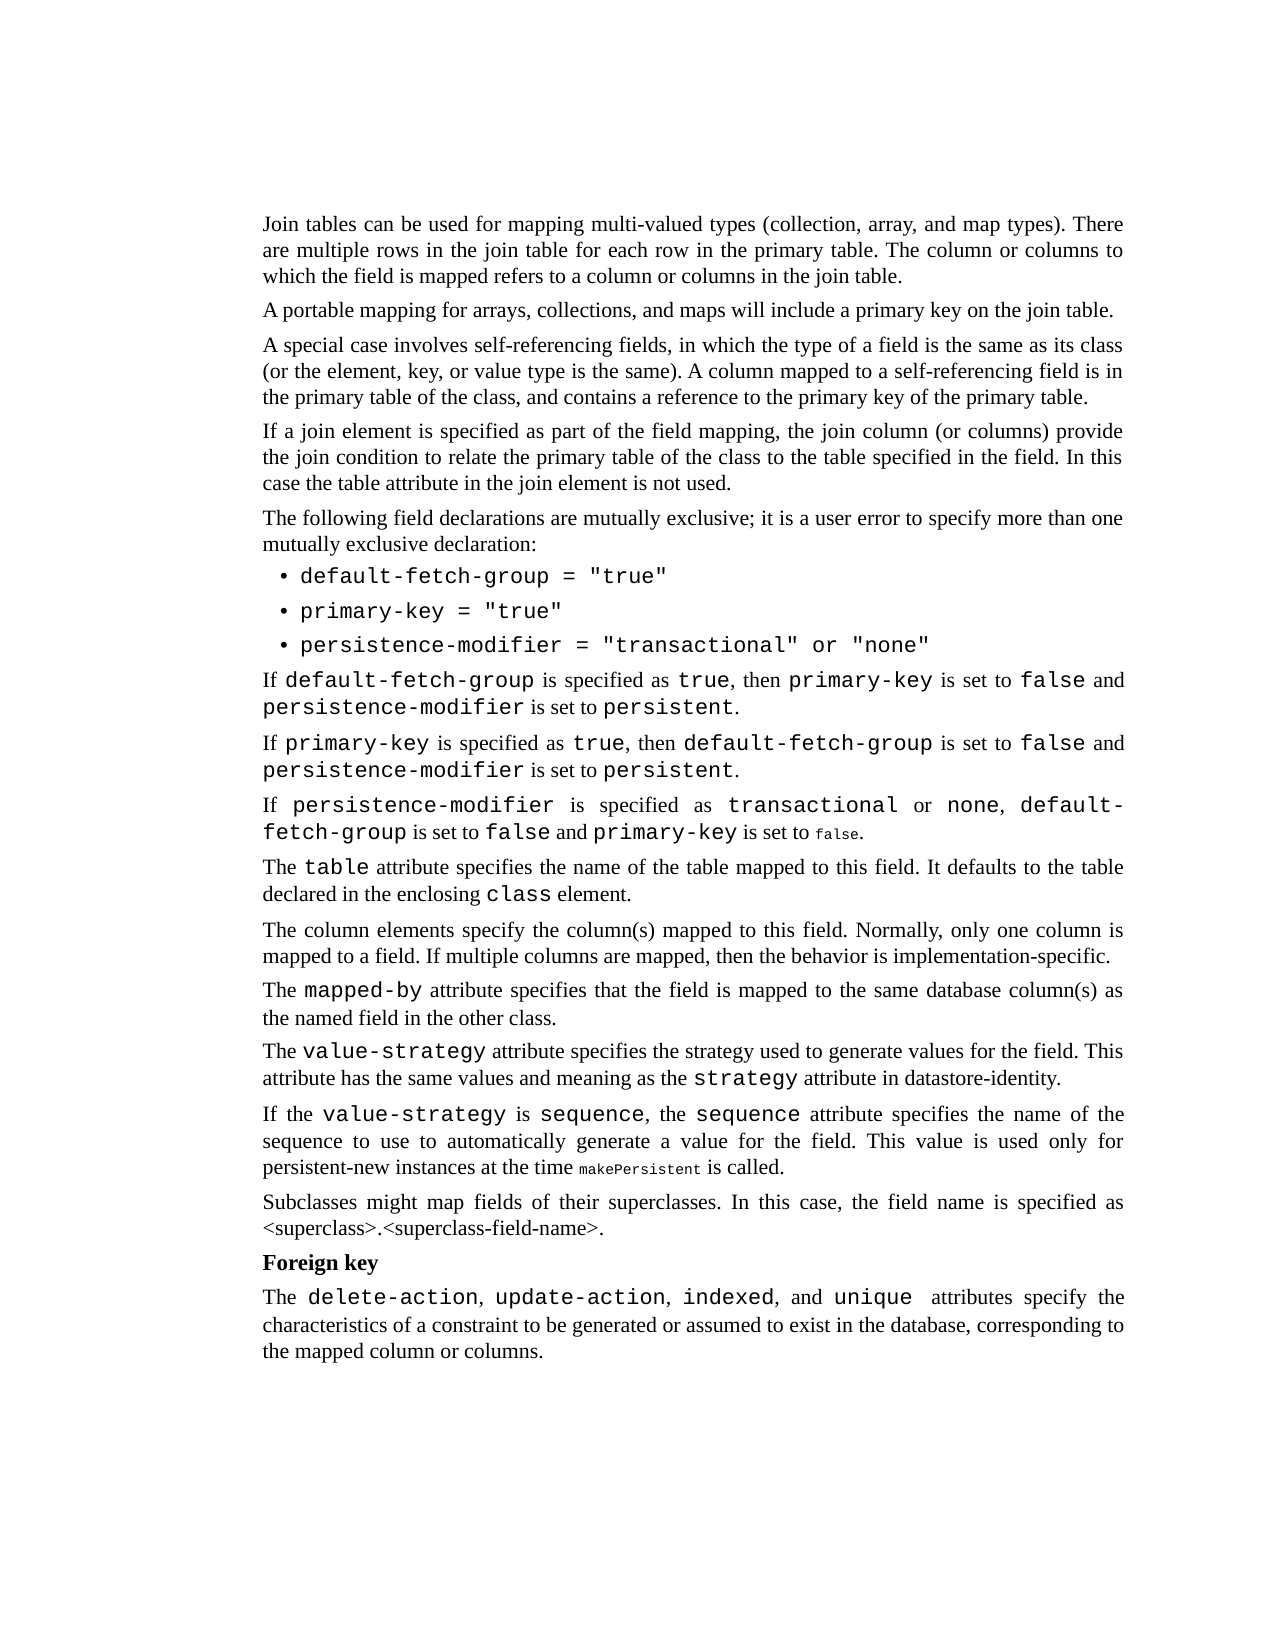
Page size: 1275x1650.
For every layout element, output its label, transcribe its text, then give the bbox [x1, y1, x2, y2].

text If the value-strategy is sequence, the sequence attribute specifies the name of the sequence to use to automatically generate a value for the field. This value is used only for persistent-new instances at the time makePersistent is called. [262, 1101, 1125, 1179]
text The delete-action, update-action, indexed, and unique attributes specify the characteristics of a constraint to be generated or assumed to exist in the database, corresponding to the mapped column or columns. [262, 1284, 1125, 1363]
text If persistence-modifier is specified as transactional or none, default-fetch-group is set to false and primary-key is set to false. [262, 792, 1125, 846]
text The value-strategy attribute specifies the strategy used to generate values for the field. This attribute has the same values and meaning as the strategy attribute in datastore-identity. [262, 1038, 1125, 1092]
text Subclasses might map fields of their superclasses. In this case, the field name is specified as <superclass>.<superclass-field-name>. [262, 1188, 1125, 1240]
text • persistence-modifier = "transactional" or "none" [277, 633, 1087, 659]
text The mapped-by attribute specifies that the field is mapped to the same database column(s) as the named field in the other class. [262, 977, 1125, 1030]
text • primary-key = "true" [277, 598, 1087, 624]
text Join tables can be used for mapping multi-valued types (collection, array, and map types). There are multiple rows in the join table for each row in the primary table. The column or columns to which the field is mapped refers to a column or columns in the join table. [262, 210, 1125, 288]
text A portable mapping for arrays, collections, and maps will include a primary key on the join table. [262, 296, 1125, 322]
text A special case involves self-referencing fields, in which the type of a field is the same as its class (or the element, key, or value type is the same). A column mapped to a self-referencing field is in the primary table of the class, and contains a reference to the primary key of the primary table. [262, 331, 1125, 409]
text If primary-key is specified as true, then default-fetch-group is set to false and persistence-modifier is set to persistent. [262, 729, 1125, 783]
text If default-fetch-group is specified as true, then primary-key is set to false and persistence-modifier is set to persistent. [262, 667, 1125, 721]
text The column elements specify the column(s) mapped to this field. Normally, only one column is mapped to a field. If multiple columns are mapped, then the behavior is implementation-specific. [262, 916, 1125, 968]
subtitle Foreign key [150, 1248, 1125, 1275]
text The following field declarations are mutually exclusive; it is a user error to specify more than one mutually exclusive declaration: [262, 504, 1125, 556]
text The table attribute specifies the name of the table mapped to this field. It defaults to the table declared in the enclosing class element. [262, 854, 1125, 908]
text If a join element is specified as part of the field mapping, the join column (or columns) provide the join condition to relate the primary table of the class to the table specified in the field. In this case the table attribute in the join element is not used. [262, 417, 1125, 495]
text • default-fetch-group = "true" [277, 564, 1087, 590]
